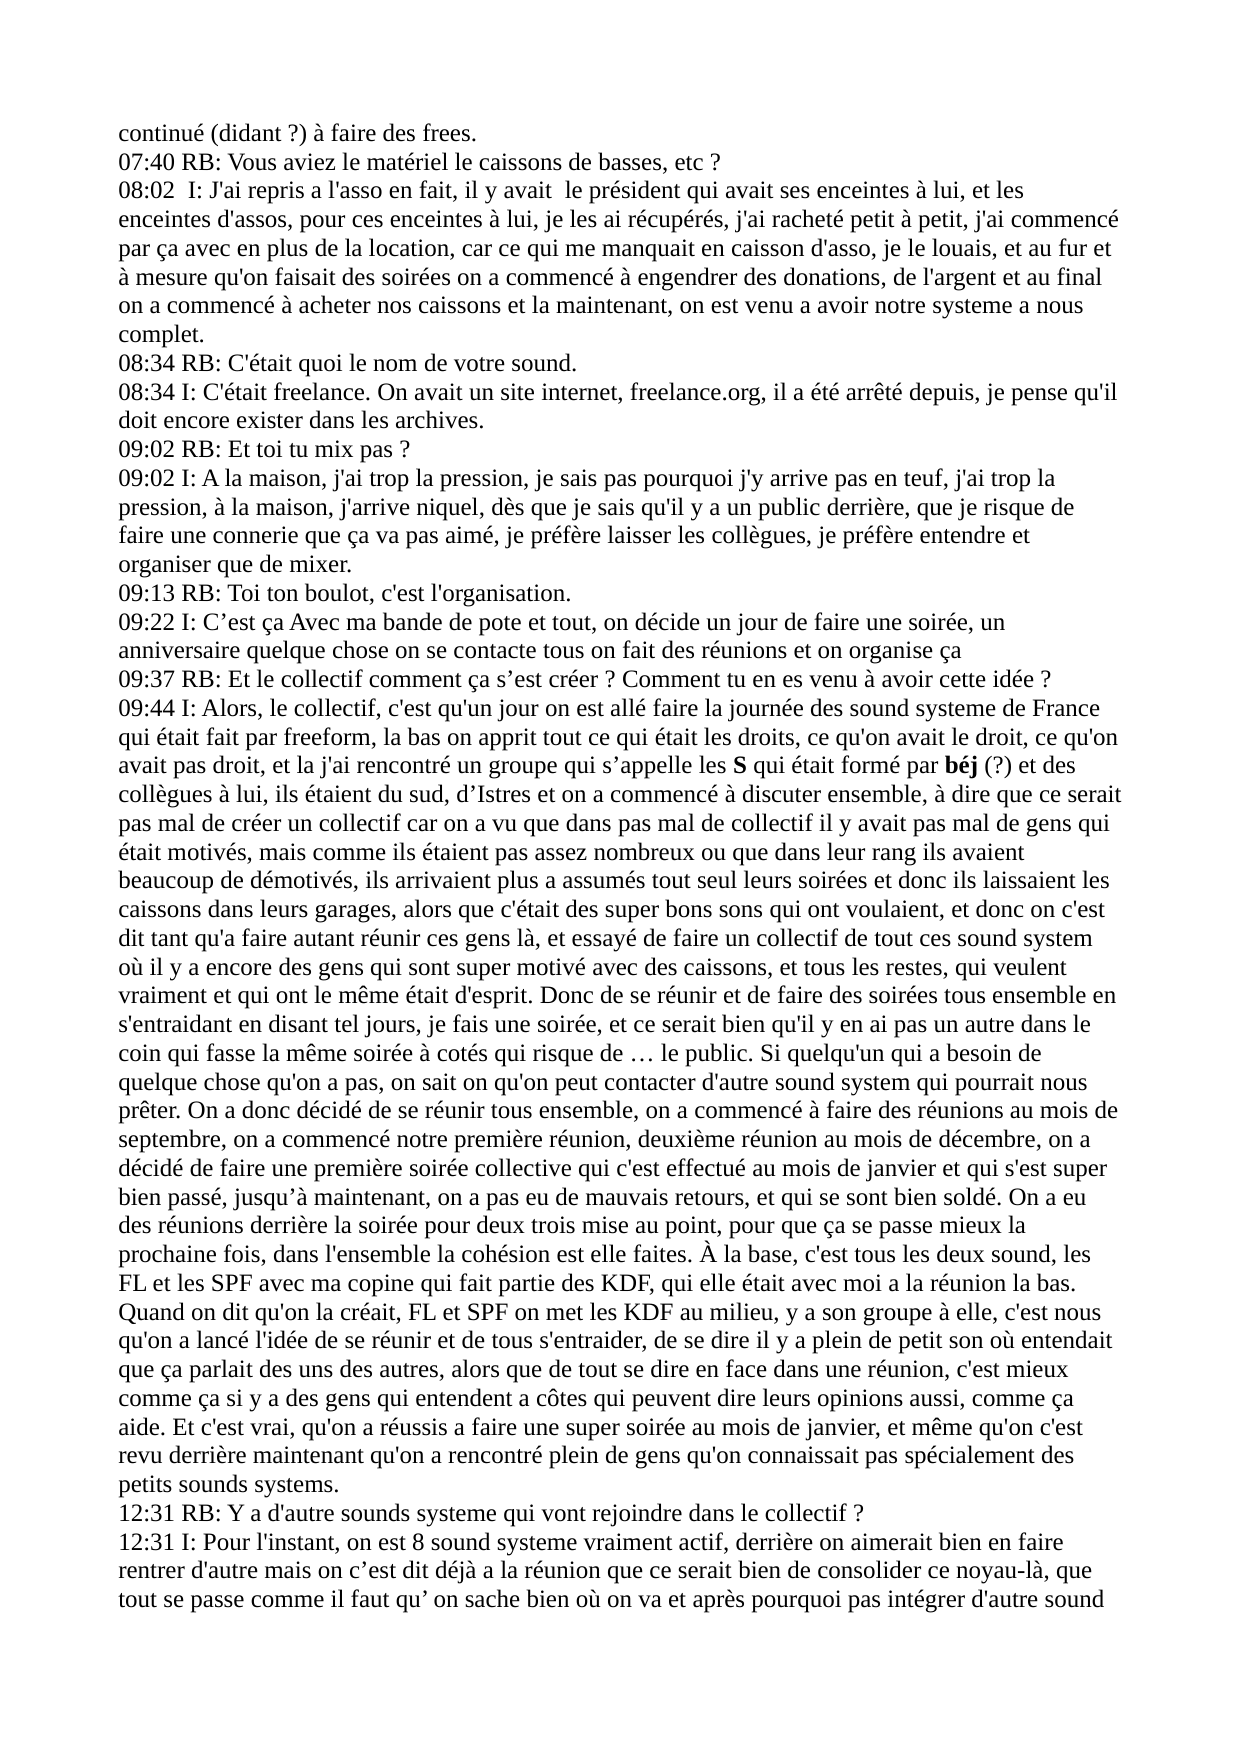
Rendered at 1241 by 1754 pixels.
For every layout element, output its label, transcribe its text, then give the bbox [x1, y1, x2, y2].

text continué (didant ?) à faire des frees. 07:40 RB: Vous aviez le matériel le caissons de basses, etc ? 08:02 I: J'ai repris a l'asso en fait, il y avait le président qui avait ses enceintes à lui, et les enceintes d'assos, pour ces enceintes à lui, je les ai récupérés, j'ai racheté petit à petit, j'ai commencé par ça avec en plus de la location, car ce qui me manquait en caisson d'asso, je le louais, et au fur et à mesure qu'on faisait des soirées on a commencé à engendrer des donations, de l'argent et au final on a commencé à acheter nos caissons et la maintenant, on est venu a avoir notre systeme a nous complet. 08:34 RB: C'était quoi le nom de votre sound. 08:34 I: C'était freelance. On avait un site internet, freelance.org, il a été arrêté depuis, je pense qu'il doit encore exister dans les archives. 09:02 RB: Et toi tu mix pas ? 09:02 I: A la maison, j'ai trop la pression, je sais pas pourquoi j'y arrive pas en teuf, j'ai trop la pression, à la maison, j'arrive niquel, dès que je sais qu'il y a un public derrière, que je risque de faire une connerie que ça va pas aimé, je préfère laisser les collègues, je préfère entendre et organiser que de mixer. 09:13 RB: Toi ton boulot, c'est l'organisation. 09:22 I: C’est ça Avec ma bande de pote et tout, on décide un jour de faire une soirée, un anniversaire quelque chose on se contacte tous on fait des réunions et on organise ça 09:37 RB: Et le collectif comment ça s’est créer ? Comment tu en es venu à avoir cette idée ? 09:44 I: Alors, le collectif, c'est qu'un jour on est allé faire la journée des sound systeme de France qui était fait par freeform, la bas on apprit tout ce qui était les droits, ce qu'on avait le droit, ce qu'on avait pas droit, et la j'ai rencontré un groupe qui s’appelle les S qui était formé par béj (?) et des collègues à lui, ils étaient du sud, d’Istres et on a commencé à discuter ensemble, à dire que ce serait pas mal de créer un collectif car on a vu que dans pas mal de collectif il y avait pas mal de gens qui était motivés, mais comme ils étaient pas assez nombreux ou que dans leur rang ils avaient beaucoup de démotivés, ils arrivaient plus a assumés tout seul leurs soirées et donc ils laissaient les caissons dans leurs garages, alors que c'était des super bons sons qui ont voulaient, et donc on c'est dit tant qu'a faire autant réunir ces gens là, et essayé de faire un collectif de tout ces sound system où il y a encore des gens qui sont super motivé avec des caissons, et tous les restes, qui veulent vraiment et qui ont le même était d'esprit. Donc de se réunir et de faire des soirées tous ensemble en s'entraidant en disant tel jours, je fais une soirée, et ce serait bien qu'il y en ai pas un autre dans le coin qui fasse la même soirée à cotés qui risque de … le public. Si quelqu'un qui a besoin de quelque chose qu'on a pas, on sait on qu'on peut contacter d'autre sound system qui pourrait nous prêter. On a donc décidé de se réunir tous ensemble, on a commencé à faire des réunions au mois de septembre, on a commencé notre première réunion, deuxième réunion au mois de décembre, on a décidé de faire une première soirée collective qui c'est effectué au mois de janvier et qui s'est super bien passé, jusqu’à maintenant, on a pas eu de mauvais retours, et qui se sont bien soldé. On a eu des réunions derrière la soirée pour deux trois mise au point, pour que ça se passe mieux la prochaine fois, dans l'ensemble la cohésion est elle faites. À la base, c'est tous les deux sound, les FL et les SPF avec ma copine qui fait partie des KDF, qui elle était avec moi a la réunion la bas. Quand on dit qu'on la créait, FL et SPF on met les KDF au milieu, y a son groupe à elle, c'est nous qu'on a lancé l'idée de se réunir et de tous s'entraider, de se dire il y a plein de petit son où entendait que ça parlait des uns des autres, alors que de tout se dire en face dans une réunion, c'est mieux comme ça si y a des gens qui entendent a côtes qui peuvent dire leurs opinions aussi, comme ça aide. Et c'est vrai, qu'on a réussis a faire une super soirée au mois de janvier, et même qu'on c'est revu derrière maintenant qu'on a rencontré plein de gens qu'on connaissait pas spécialement des petits sounds systems. 12:31 RB: Y a d'autre sounds systeme qui vont rejoindre dans le collectif ? 12:31 I: Pour l'instant, on est 8 sound systeme vraiment actif, derrière on aimerait bien en faire rentrer d'autre mais on c’est dit déjà a la réunion que ce serait bien de consolider ce noyau-là, que tout se passe comme il faut qu’ on sache bien où on va et après pourquoi pas intégrer d'autre sound [118, 118, 1122, 1613]
